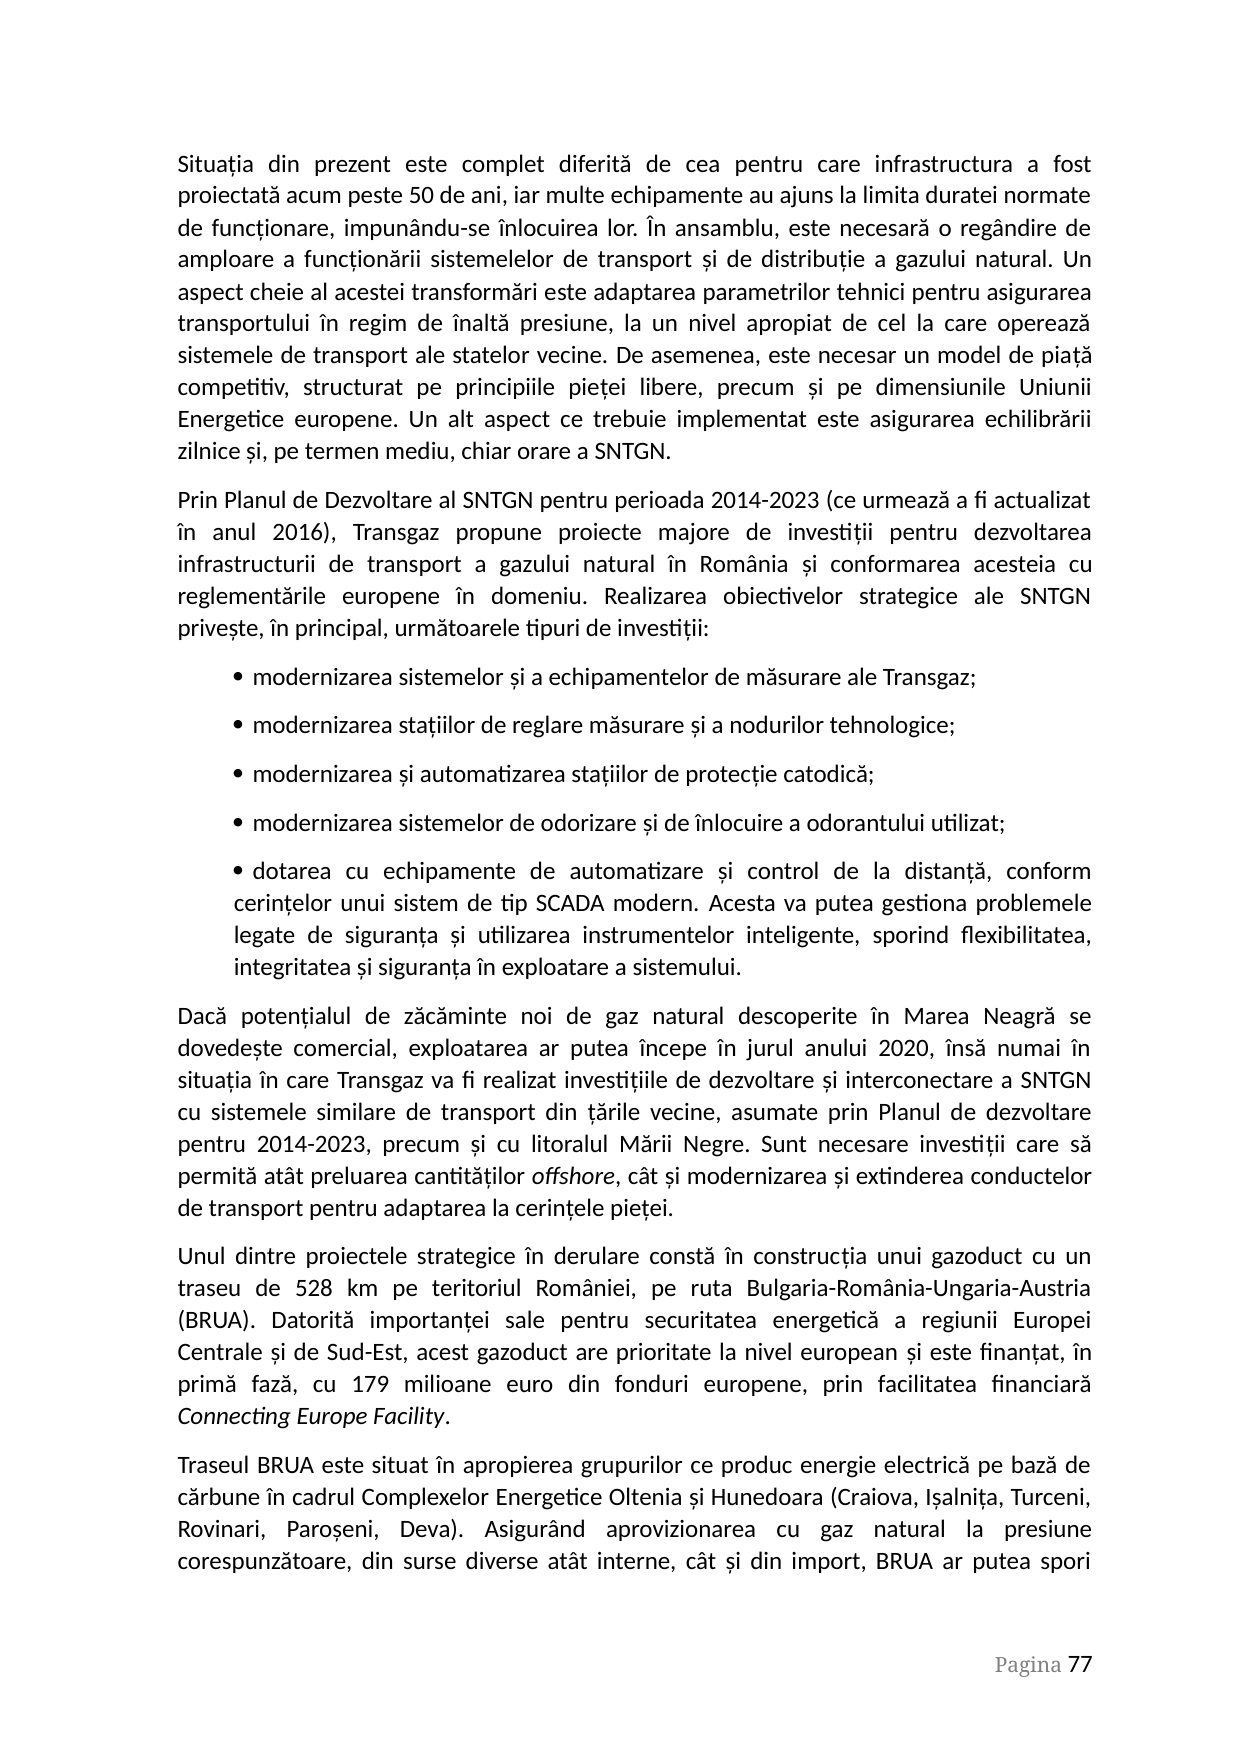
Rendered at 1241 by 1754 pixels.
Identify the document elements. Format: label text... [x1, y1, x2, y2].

text Unul dintre proiectele strategice în derulare constă în construcţia unui gazoduct cu un traseu de 528 km pe teritoriul României, pe ruta Bulgaria-România-Ungaria-Austria (BRUA). Datorită importanţei sale pentru securitatea energetică a regiunii Europei Centrale și de Sud-Est, acest gazoduct are prioritate la nivel european şi este finanţat, în primă fază, cu 179 milioane euro din fonduri europene, prin facilitatea financiară Connecting Europe Facility. [177, 1240, 1092, 1431]
list modernizarea sistemelor şi a echipamentelor de măsurare ale Transgaz; [233, 661, 1092, 691]
list modernizarea şi automatizarea staţiilor de protecţie catodică; [233, 758, 1092, 788]
text Dacă potenţialul de zăcăminte noi de gaz natural descoperite în Marea Neagră se dovedeşte comercial, exploatarea ar putea începe în jurul anului 2020, însă numai în situația în care Transgaz va fi realizat investiţiile de dezvoltare şi interconectare a SNTGN cu sistemele similare de transport din ţările vecine, asumate prin Planul de dezvoltare pentru 2014-2023, precum și cu litoralul Mării Negre. Sunt necesare investiţii care să permită atât preluarea cantităţilor offshore, cât şi modernizarea şi extinderea conductelor de transport pentru adaptarea la cerinţele pieţei. [177, 1000, 1092, 1222]
text Prin Planul de Dezvoltare al SNTGN pentru perioada 2014-2023 (ce urmează a fi actualizat în anul 2016), Transgaz propune proiecte majore de investiţii pentru dezvoltarea infrastructurii de transport a gazului natural în România şi conformarea acesteia cu reglementările europene în domeniu. Realizarea obiectivelor strategice ale SNTGN privește, în principal, următoarele tipuri de investiţii: [177, 484, 1092, 643]
text Traseul BRUA este situat în apropierea grupurilor ce produc energie electrică pe bază de cărbune în cadrul Complexelor Energetice Oltenia și Hunedoara (Craiova, Ișalnița, Turceni, Rovinari, Paroșeni, Deva). Asigurând aprovizionarea cu gaz natural la presiune corespunzătoare, din surse diverse atât interne, cât și din import, BRUA ar putea spori [177, 1449, 1092, 1575]
list dotarea cu echipamente de automatizare şi control de la distanţă, conform cerinţelor unui sistem de tip SCADA modern. Acesta va putea gestiona problemele legate de siguranța și utilizarea instrumentelor inteligente, sporind flexibilitatea, integritatea și siguranța în exploatare a sistemului. [233, 855, 1092, 982]
text Situaţia din prezent este complet diferită de cea pentru care infrastructura a fost proiectată acum peste 50 de ani, iar multe echipamente au ajuns la limita duratei normate de funcționare, impunându-se înlocuirea lor. În ansamblu, este necesară o regândire de amploare a funcționării sistemelelor de transport şi de distribuţie a gazului natural. Un aspect cheie al acestei transformări este adaptarea parametrilor tehnici pentru asigurarea transportului în regim de înaltă presiune, la un nivel apropiat de cel la care operează sistemele de transport ale statelor vecine. De asemenea, este necesar un model de piaţă competitiv, structurat pe principiile pieţei libere, precum şi pe dimensiunile Uniunii Energetice europene. Un alt aspect ce trebuie implementat este asigurarea echilibrării zilnice și, pe termen mediu, chiar orare a SNTGN. [177, 148, 1092, 466]
list modernizarea sistemelor de odorizare şi de înlocuire a odorantului utilizat; [233, 807, 1092, 837]
list modernizarea staţiilor de reglare măsurare şi a nodurilor tehnologice; [233, 709, 1092, 740]
